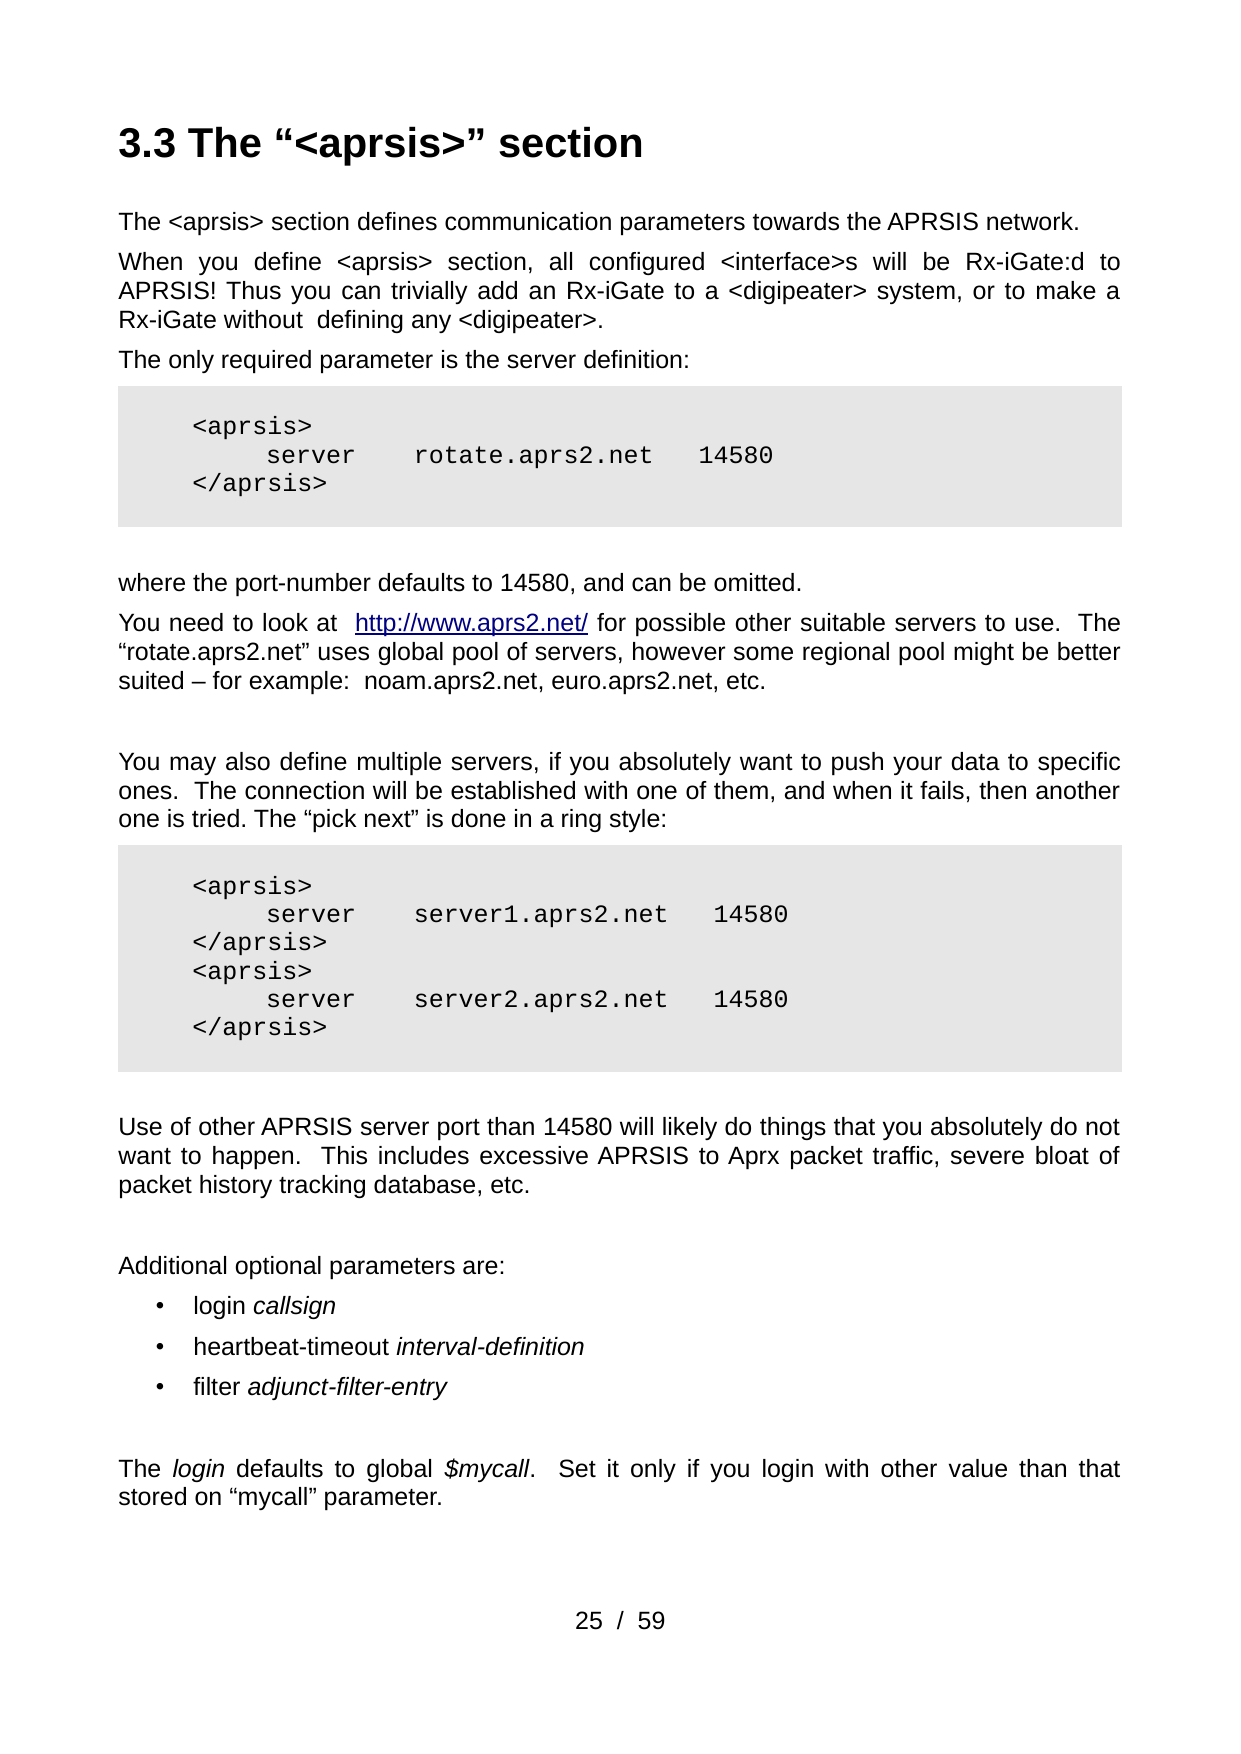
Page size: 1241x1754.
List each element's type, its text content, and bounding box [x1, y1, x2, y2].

subtitle The “<aprsis>” section [118, 118, 1122, 166]
text You may also define multiple servers, if you absolutely want to push your data to specific ones. The connection will be established with one of them, and when it fails, then another one is tried. The “pick next” is done in a ring style: [118, 747, 1122, 833]
text where the port-number defaults to 14580, and can be omitted. [118, 568, 1122, 597]
text <aprsis> [118, 958, 1122, 987]
text </aprsis> [118, 1015, 1122, 1043]
text The login defaults to global $mycall. Set it only if you login with other value than that stored on “mycall” parameter. [118, 1453, 1122, 1511]
text Additional optional parameters are: [118, 1251, 1122, 1279]
text <aprsis> [118, 873, 1122, 902]
list heartbeat-timeout interval-definition [156, 1332, 1122, 1361]
text The <aprsis> section defines communication parameters towards the APRSIS network. [118, 207, 1122, 235]
text <aprsis> [118, 414, 1122, 442]
list login callsign [156, 1291, 1122, 1320]
text </aprsis> [118, 930, 1122, 958]
list filter adjunct-filter-entry [156, 1372, 1122, 1401]
text When you define <aprsis> section, all configured <interface>s will be Rx-iGate:d to APRSIS! Thus you can trivially add an Rx-iGate to a <digipeater> system, or to make a Rx-iGate without defining any <digipeater>. [118, 247, 1122, 333]
text server server2.aprs2.net 14580 [118, 987, 1122, 1015]
text server server1.aprs2.net 14580 [118, 902, 1122, 930]
text server rotate.aprs2.net 14580 [118, 442, 1122, 471]
text Use of other APRSIS server port than 14580 will likely do things that you absolutely do not want to happen. This includes excessive APRSIS to Aprx packet traffic, severe bloat of packet history tracking database, etc. [118, 1112, 1122, 1198]
text You need to look at http://www.aprs2.net/ for possible other suitable servers to use. The “rotate.aprs2.net” uses global pool of servers, however some regional pool might be better suited – for example: noam.aprs2.net, euro.aprs2.net, etc. [118, 608, 1122, 694]
text The only required parameter is the server definition: [118, 345, 1122, 374]
text </aprsis> [118, 471, 1122, 499]
